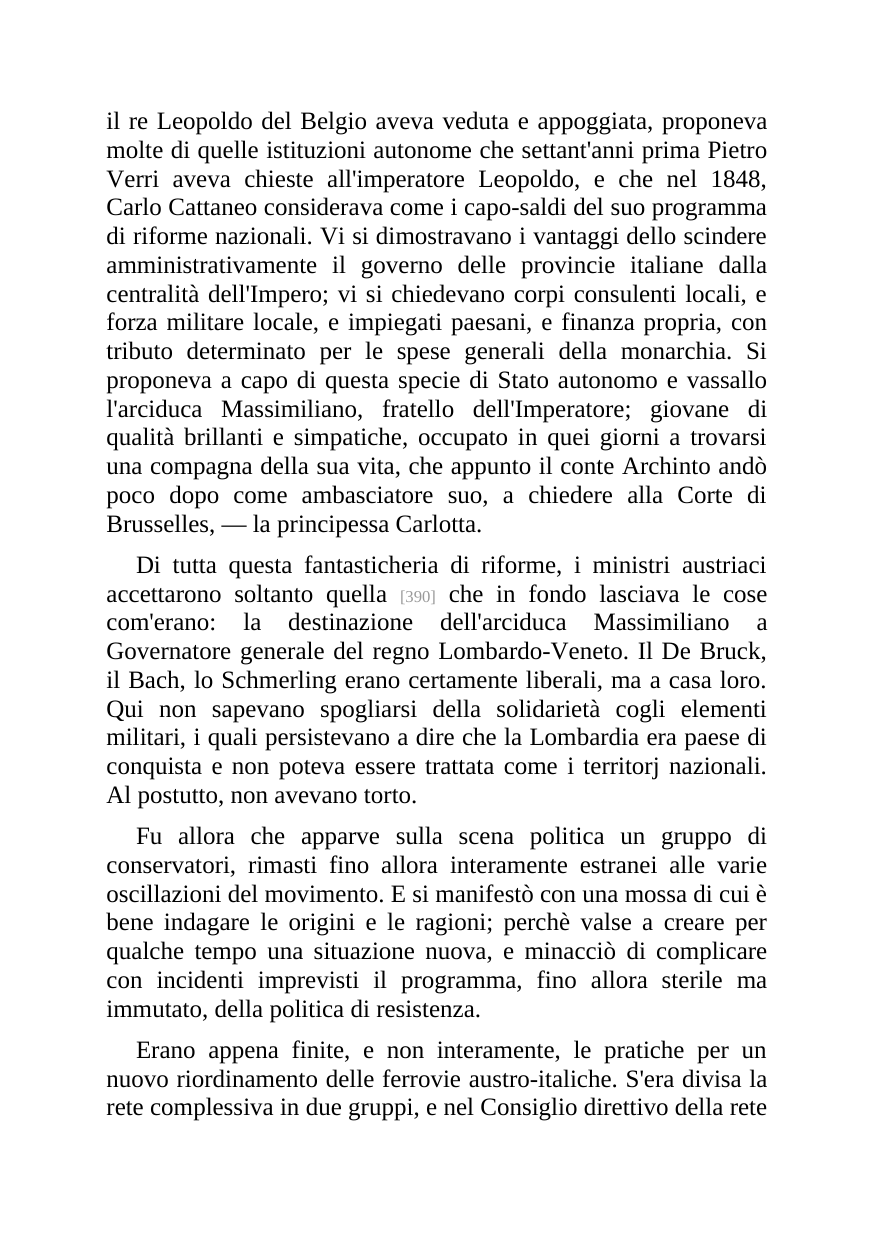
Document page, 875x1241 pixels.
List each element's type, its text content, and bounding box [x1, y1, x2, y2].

text Fu allora che apparve sulla scena politica un gruppo di conservatori, rimasti fino allora interamente estranei alle varie oscillazioni del movimento. E si manifestò con una mossa di cui è bene indagare le origini e le ragioni; perchè valse a creare per qualche tempo una situazione nuova, e minacciò di complicare con incidenti imprevisti il programma, fino allora sterile ma immutato, della politica di resistenza. [106, 821, 768, 1022]
text il re Leopoldo del Belgio aveva veduta e appoggiata, proponeva molte di quelle istituzioni autonome che settant'anni prima Pietro Verri aveva chieste all'imperatore Leopoldo, e che nel 1848, Carlo Cattaneo considerava come i capo-saldi del suo programma di riforme nazionali. Vi si dimostravano i vantaggi dello scindere amministrativamente il governo delle provincie italiane dalla centralità dell'Impero; vi si chiedevano corpi consulenti locali, e forza militare locale, e impiegati paesani, e finanza propria, con tributo determinato per le spese generali della monarchia. Si proponeva a capo di questa specie di Stato autonomo e vassallo l'arciduca Massimiliano, fratello dell'Imperatore; giovane di qualità brillanti e simpatiche, occupato in quei giorni a trovarsi una compagna della sua vita, che appunto il conte Archinto andò poco dopo come ambasciatore suo, a chiedere alla Corte di Brusselles, — la principessa Carlotta. [106, 106, 768, 537]
text Di tutta questa fantasticheria di riforme, i ministri austriaci accettarono soltanto quella [390] che in fondo lasciava le cose com'erano: la destinazione dell'arciduca Massimiliano a Governatore generale del regno Lombardo-Veneto. Il De Bruck, il Bach, lo Schmerling erano certamente liberali, ma a casa loro. Qui non sapevano spogliarsi della solidarietà cogli elementi militari, i quali persistevano a dire che la Lombardia era paese di conquista e non poteva essere trattata come i territorj nazionali. Al postutto, non avevano torto. [106, 550, 768, 809]
text Erano appena finite, e non interamente, le pratiche per un nuovo riordinamento delle ferrovie austro-italiche. S'era divisa la rete complessiva in due gruppi, e nel Consiglio direttivo della rete [106, 1035, 768, 1121]
